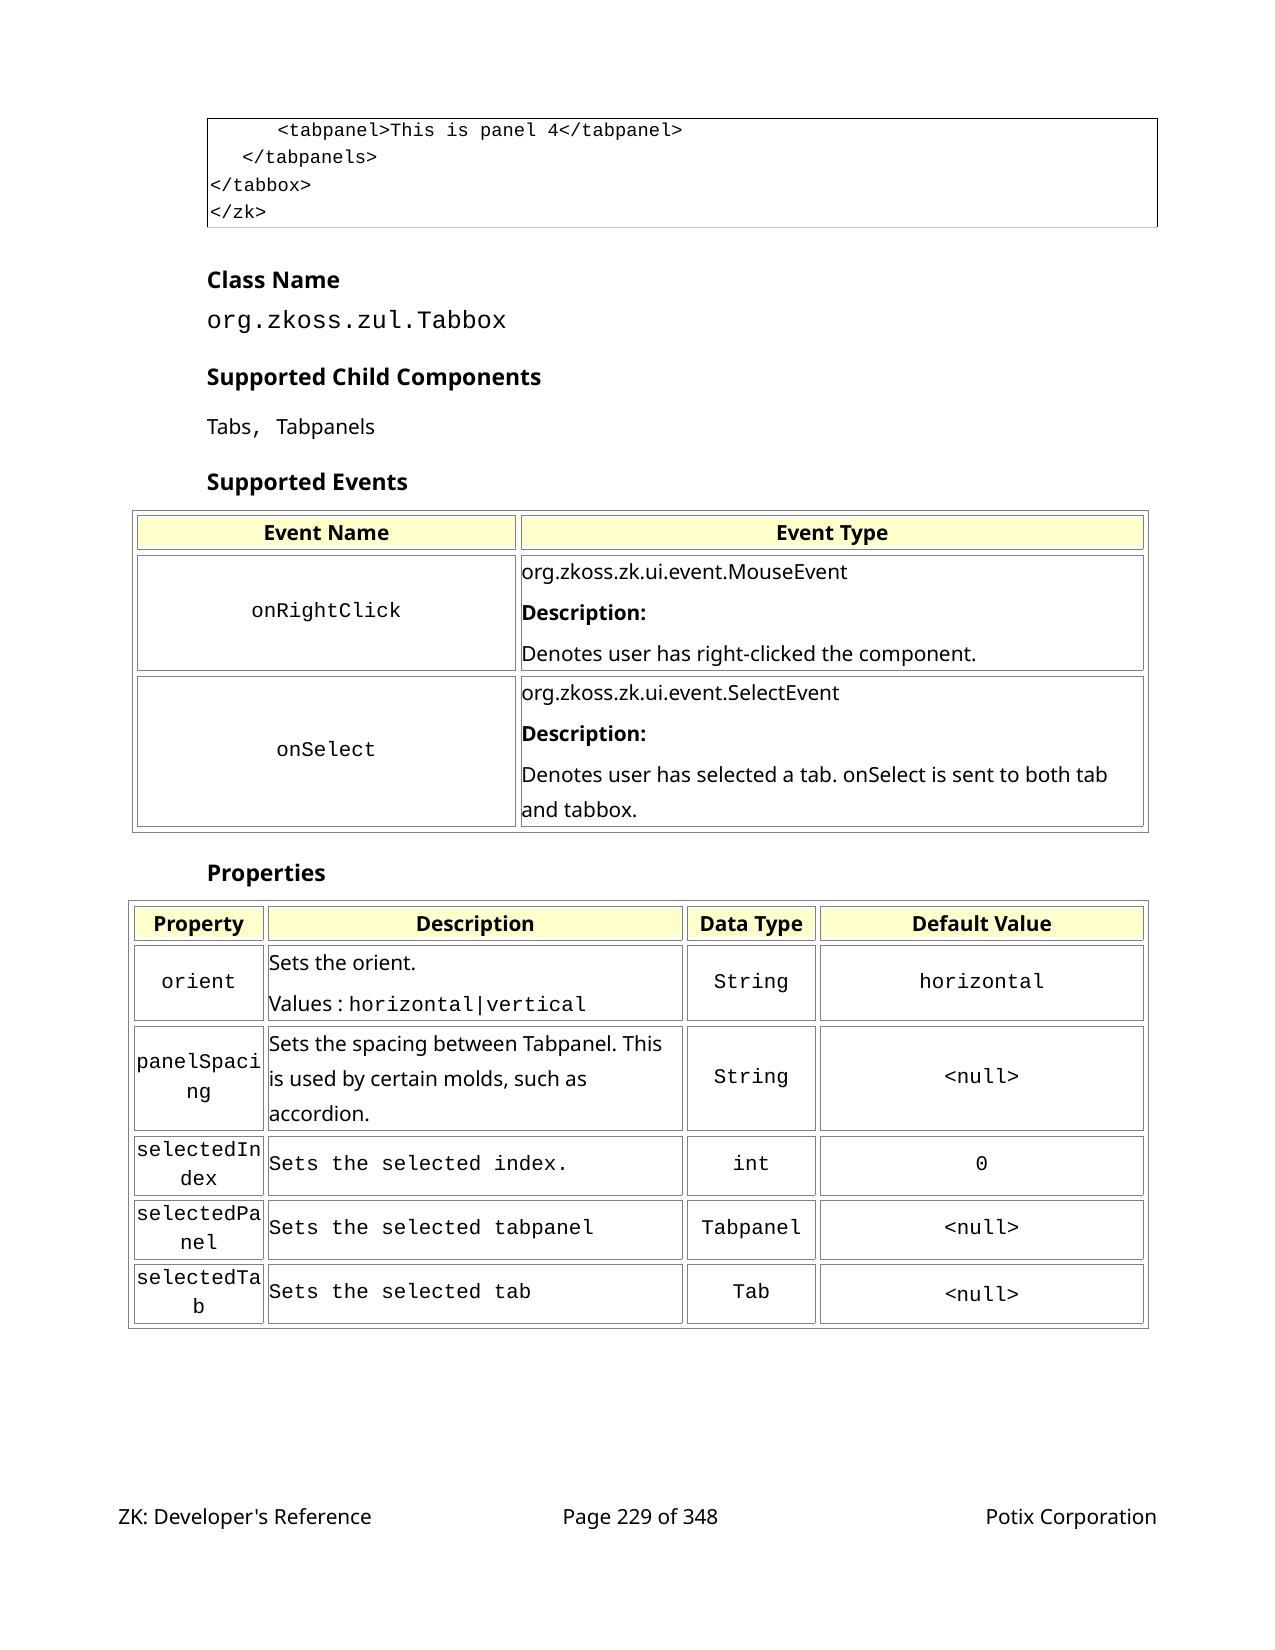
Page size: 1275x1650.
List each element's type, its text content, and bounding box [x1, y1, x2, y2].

table_cell <null> [818, 1195, 1146, 1259]
text </tabbox> [208, 172, 1157, 197]
subtitle Properties [207, 857, 1157, 888]
table_cell <null> [818, 1259, 1146, 1323]
table_cell horizontal [818, 940, 1146, 1020]
table_cell Sets the orient. Values : horizontal|vertical [266, 940, 685, 1020]
table_header Data Type [685, 901, 817, 940]
table_cell selectedTab [131, 1259, 266, 1323]
table_cell int [685, 1130, 817, 1194]
subtitle Supported Child Components [207, 361, 1157, 392]
table_cell Sets the selected tabpanel [266, 1195, 685, 1259]
table_header Event Name [134, 511, 518, 549]
table_cell org.zkoss.zk.ui.event.MouseEvent Description: Denotes user has right-clicked the component. [518, 549, 1146, 670]
table_cell Tab [685, 1259, 817, 1323]
table_cell String [685, 1020, 817, 1130]
table_cell <null> [818, 1020, 1146, 1130]
text <tabpanel>This is panel 4</tabpanel> [208, 119, 1157, 142]
table_header Property [131, 901, 266, 940]
table_header Default Value [818, 901, 1146, 940]
table_cell org.zkoss.zk.ui.event.SelectEvent Description: Denotes user has selected a tab. onSelect is sent to both tab and tabbox. [518, 670, 1146, 826]
table_cell selectedPanel [131, 1195, 266, 1259]
table_cell orient [131, 940, 266, 1020]
table_cell onSelect [134, 670, 518, 826]
table_cell panelSpacing [131, 1020, 266, 1130]
table_cell Sets the selected tab [266, 1259, 685, 1323]
subtitle Supported Events [207, 466, 1157, 497]
table_header Description [266, 901, 685, 940]
table_cell selectedIndex [131, 1130, 266, 1194]
table_header Event Type [518, 511, 1146, 549]
table_cell Sets the selected index. [266, 1130, 685, 1194]
table_cell String [685, 940, 817, 1020]
text </tabpanels> [208, 145, 1157, 169]
table_cell Sets the spacing between Tabpanel. This is used by certain molds, such as accordion. [266, 1020, 685, 1130]
text Tabs, Tabpanels [207, 412, 1157, 441]
table_cell Tabpanel [685, 1195, 817, 1259]
table_cell 0 [818, 1130, 1146, 1194]
table_cell onRightClick [134, 549, 518, 670]
subtitle Class Name [207, 264, 1157, 295]
text org.zkoss.zul.Tabbox [207, 307, 1157, 336]
text </zk> [208, 200, 1157, 227]
